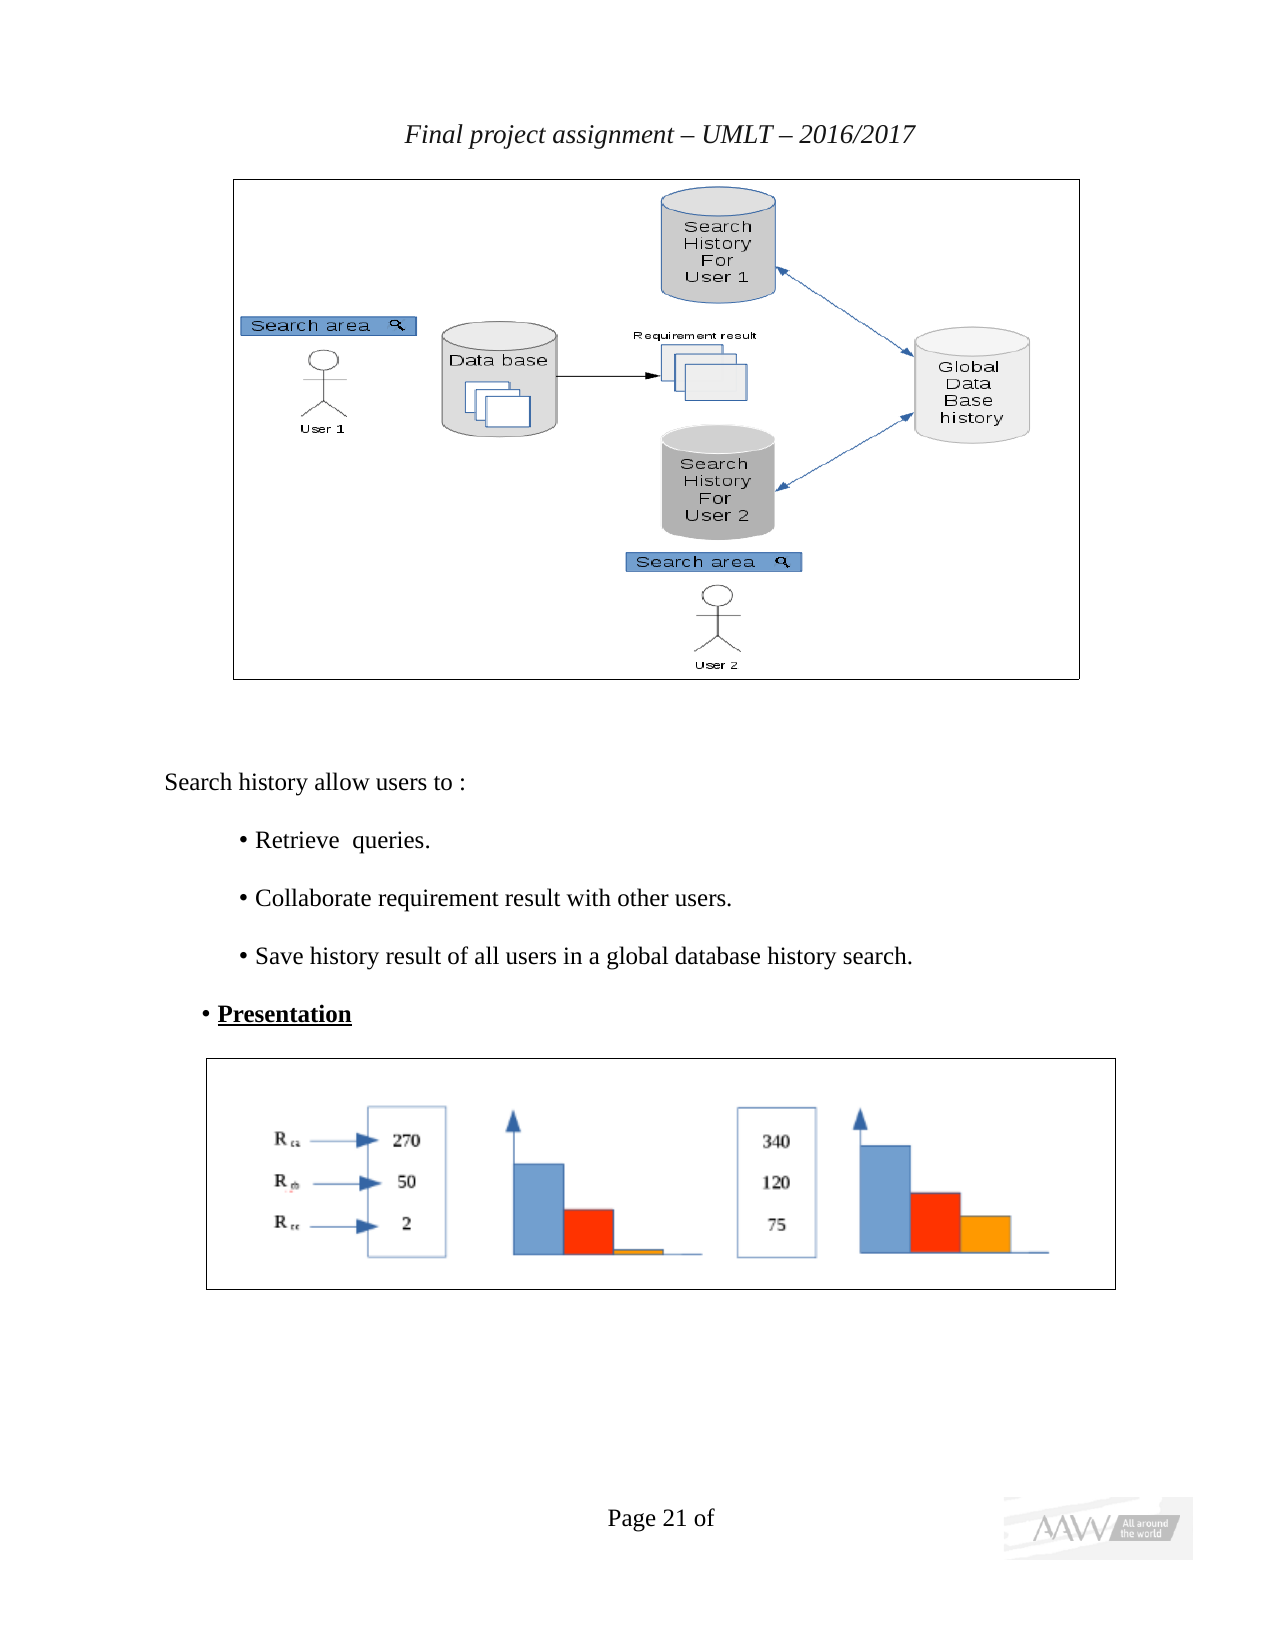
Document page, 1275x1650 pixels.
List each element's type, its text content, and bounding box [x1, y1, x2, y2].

picture [1003, 1497, 1193, 1560]
picture [209, 1060, 1113, 1286]
list Retrieve queries. [239, 825, 1158, 854]
picture [236, 181, 1076, 677]
list Save history result of all users in a global database history search. [239, 941, 1158, 970]
list Collaborate requirement result with other users. [239, 883, 1158, 912]
list Presentation [202, 999, 1158, 1028]
text Search history allow users to : [164, 767, 1158, 796]
